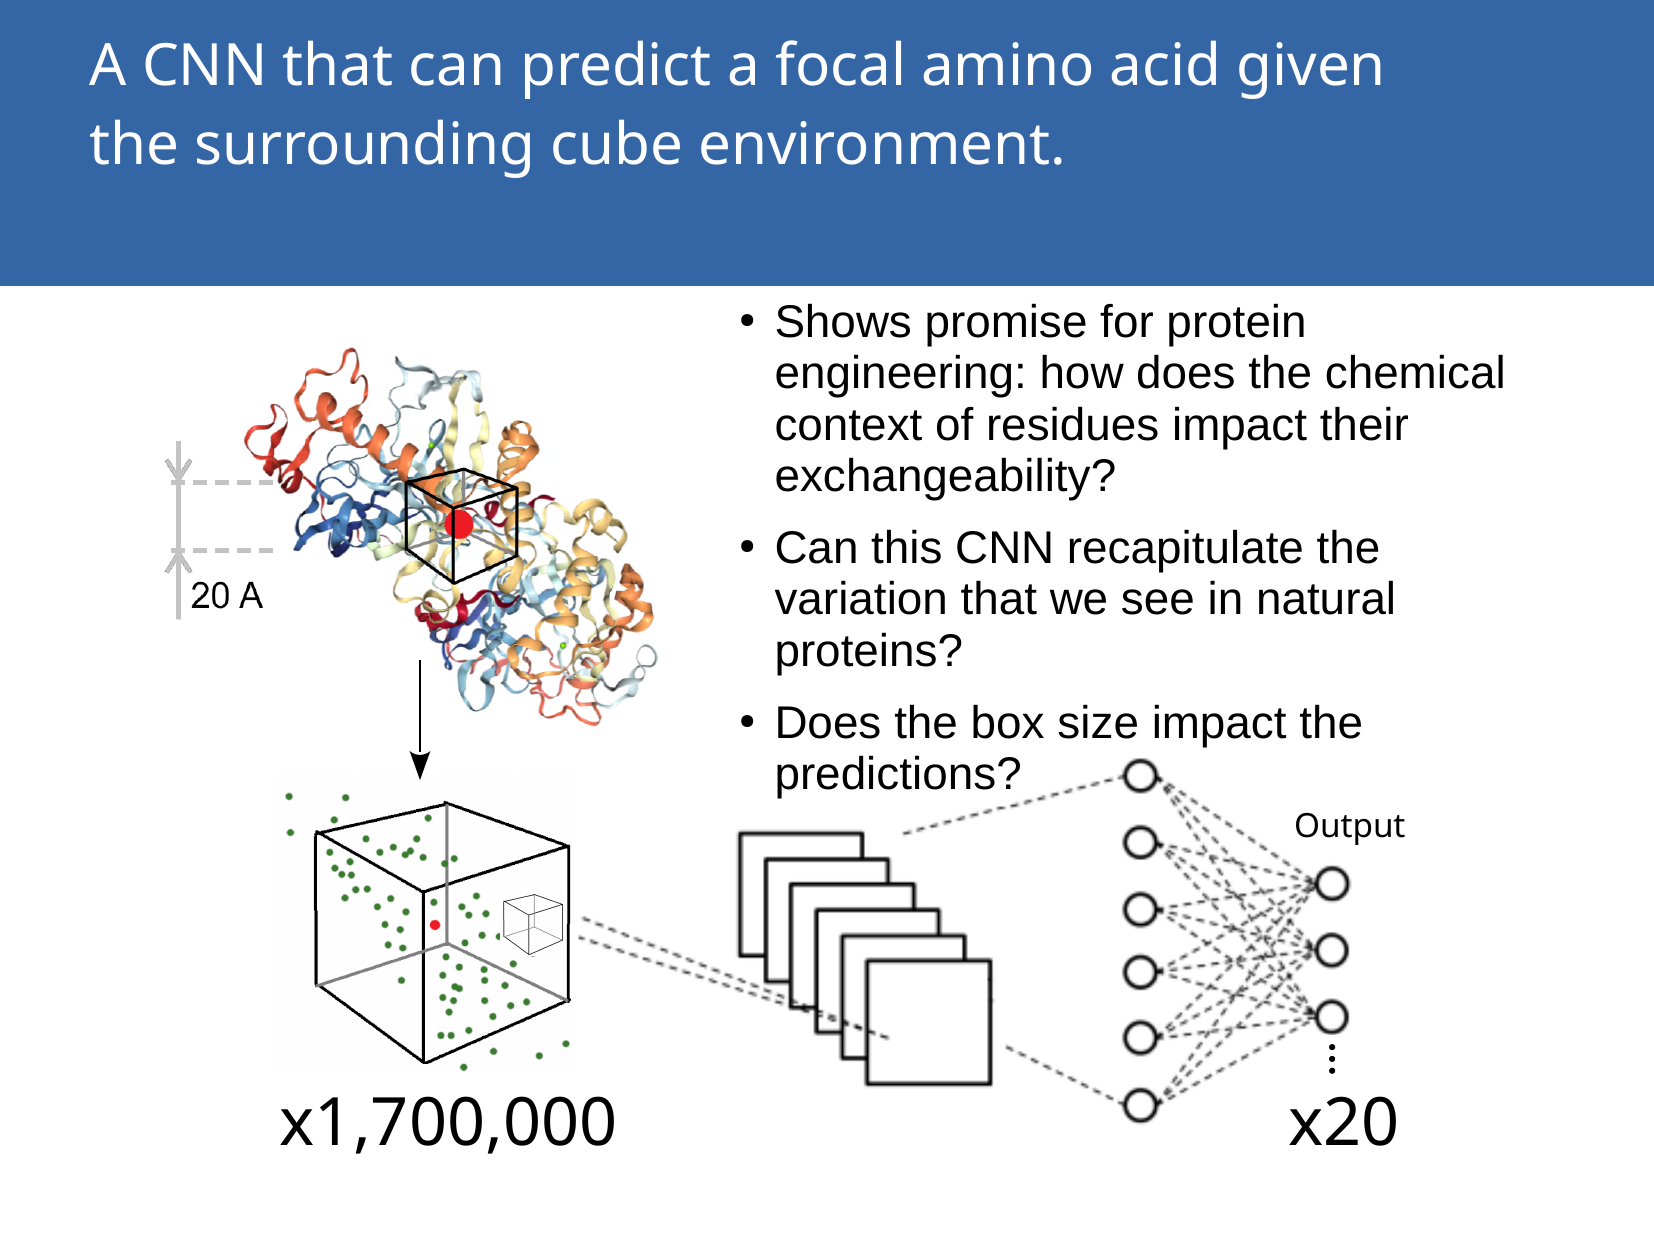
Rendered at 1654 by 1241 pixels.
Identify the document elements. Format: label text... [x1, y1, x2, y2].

picture [272, 748, 1411, 1139]
text_box x1,700,000 [229, 1080, 669, 1159]
text_box Output [1289, 807, 1411, 856]
picture [154, 318, 665, 734]
text_box x20 [1275, 1080, 1414, 1159]
text_box Shows promise for protein engineering: how does the chemical context of residues impact their exchangeability? Can this CNN recapitulate the variation that we see in natural proteins? Does the box size impact the predictions? [724, 288, 1580, 807]
text_box [1287, 1034, 1378, 1080]
text_box A CNN that can predict a focal amino acid given the surrounding cube environment. [0, 0, 1654, 286]
